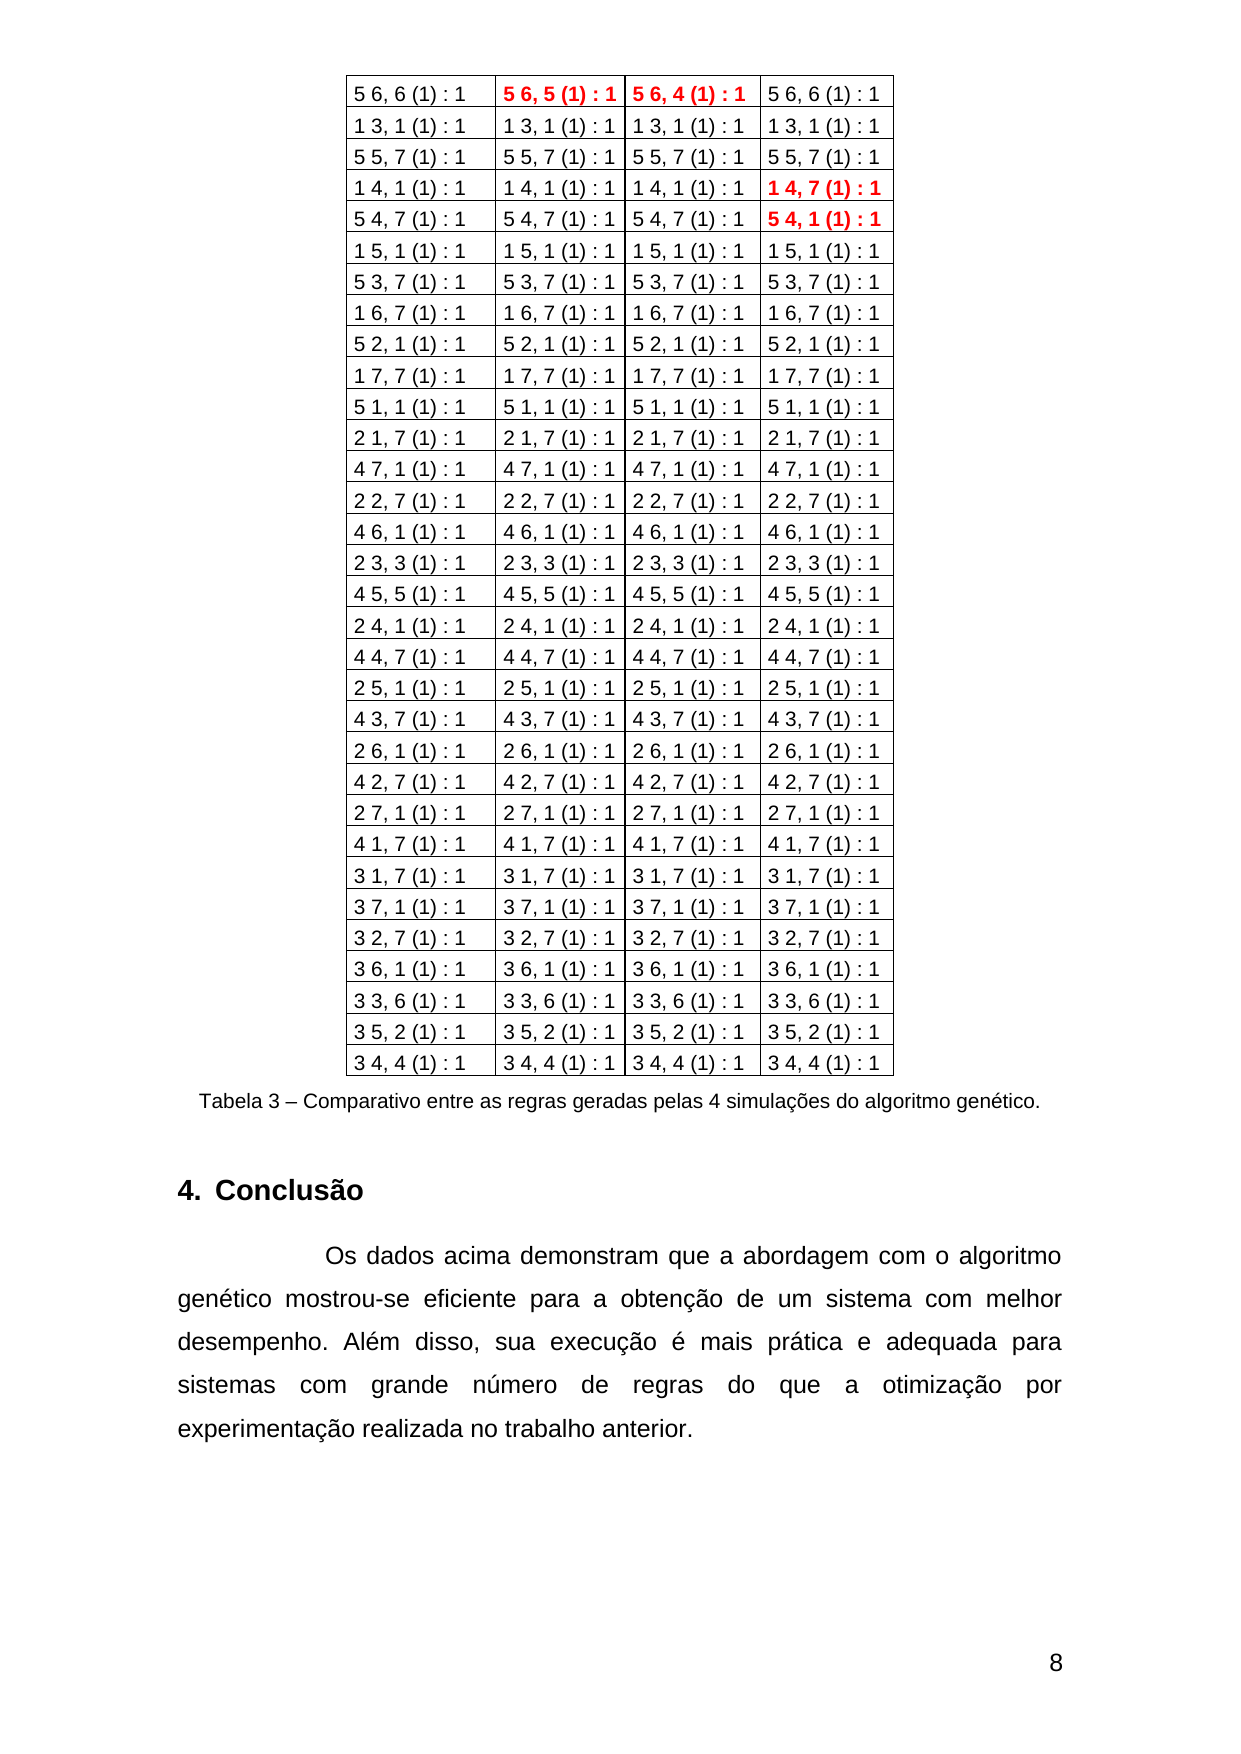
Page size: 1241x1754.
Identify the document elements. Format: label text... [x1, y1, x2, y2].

table_cell 4 6, 1 (1) : 1 [347, 514, 495, 544]
table_cell 5 1, 1 (1) : 1 [626, 389, 760, 419]
table_cell 4 5, 5 (1) : 1 [761, 576, 893, 606]
table_cell 5 4, 7 (1) : 1 [496, 201, 624, 231]
table_cell 1 3, 1 (1) : 1 [761, 107, 893, 137]
table_cell 1 4, 1 (1) : 1 [347, 170, 495, 200]
table_cell 5 6, 4 (1) : 1 [626, 76, 760, 106]
table_cell 2 3, 3 (1) : 1 [496, 545, 624, 575]
table_cell 5 1, 1 (1) : 1 [496, 389, 624, 419]
table_cell 2 4, 1 (1) : 1 [761, 607, 893, 637]
table_cell 4 4, 7 (1) : 1 [626, 639, 760, 669]
table_cell 5 6, 6 (1) : 1 [347, 76, 495, 106]
table_cell 1 3, 1 (1) : 1 [626, 107, 760, 137]
table_cell 3 6, 1 (1) : 1 [347, 951, 495, 981]
table_cell 1 6, 7 (1) : 1 [347, 295, 495, 325]
table_cell 1 7, 7 (1) : 1 [626, 357, 760, 387]
table_cell 1 3, 1 (1) : 1 [347, 107, 495, 137]
table_cell 2 1, 7 (1) : 1 [347, 420, 495, 450]
table_cell 3 5, 2 (1) : 1 [347, 1014, 495, 1044]
table_cell 3 5, 2 (1) : 1 [626, 1014, 760, 1044]
table_cell 4 7, 1 (1) : 1 [496, 451, 624, 481]
table_cell 3 4, 4 (1) : 1 [761, 1045, 893, 1075]
table_cell 1 7, 7 (1) : 1 [761, 357, 893, 387]
table_cell 1 5, 1 (1) : 1 [496, 232, 624, 262]
table_cell 5 3, 7 (1) : 1 [347, 264, 495, 294]
table_cell 3 1, 7 (1) : 1 [496, 857, 624, 887]
table_cell 5 5, 7 (1) : 1 [496, 139, 624, 169]
table_cell 2 1, 7 (1) : 1 [761, 420, 893, 450]
table_cell 2 1, 7 (1) : 1 [496, 420, 624, 450]
table_cell 4 7, 1 (1) : 1 [626, 451, 760, 481]
table_cell 3 2, 7 (1) : 1 [496, 920, 624, 950]
table_cell 4 3, 7 (1) : 1 [626, 701, 760, 731]
table_cell 4 1, 7 (1) : 1 [761, 826, 893, 856]
table_cell 1 7, 7 (1) : 1 [496, 357, 624, 387]
table_cell 4 7, 1 (1) : 1 [347, 451, 495, 481]
table_cell 5 3, 7 (1) : 1 [496, 264, 624, 294]
table_cell 1 7, 7 (1) : 1 [347, 357, 495, 387]
table_cell 4 2, 7 (1) : 1 [626, 764, 760, 794]
table_cell 2 7, 1 (1) : 1 [347, 795, 495, 825]
table_cell 2 2, 7 (1) : 1 [761, 482, 893, 512]
table_cell 3 6, 1 (1) : 1 [626, 951, 760, 981]
table_cell 2 7, 1 (1) : 1 [626, 795, 760, 825]
table_cell 1 4, 1 (1) : 1 [626, 170, 760, 200]
table_cell 3 3, 6 (1) : 1 [496, 982, 624, 1012]
subtitle Conclusão [177, 1173, 1063, 1207]
table_cell 3 4, 4 (1) : 1 [496, 1045, 624, 1075]
table_cell 4 7, 1 (1) : 1 [761, 451, 893, 481]
table_cell 2 1, 7 (1) : 1 [626, 420, 760, 450]
table_cell 5 2, 1 (1) : 1 [347, 326, 495, 356]
table_cell 1 4, 1 (1) : 1 [496, 170, 624, 200]
table_cell 4 1, 7 (1) : 1 [347, 826, 495, 856]
table_cell 5 6, 5 (1) : 1 [496, 76, 624, 106]
table_cell 1 5, 1 (1) : 1 [761, 232, 893, 262]
table_cell 2 2, 7 (1) : 1 [347, 482, 495, 512]
table_cell 5 5, 7 (1) : 1 [761, 139, 893, 169]
table_cell 3 6, 1 (1) : 1 [496, 951, 624, 981]
table_cell 5 4, 7 (1) : 1 [347, 201, 495, 231]
table_cell 4 1, 7 (1) : 1 [626, 826, 760, 856]
table_cell 2 5, 1 (1) : 1 [496, 670, 624, 700]
table_cell 4 1, 7 (1) : 1 [496, 826, 624, 856]
table_cell 4 6, 1 (1) : 1 [496, 514, 624, 544]
table_cell 2 4, 1 (1) : 1 [626, 607, 760, 637]
table_cell 2 3, 3 (1) : 1 [626, 545, 760, 575]
table_cell 1 6, 7 (1) : 1 [761, 295, 893, 325]
table_cell 2 7, 1 (1) : 1 [761, 795, 893, 825]
table_cell 4 5, 5 (1) : 1 [496, 576, 624, 606]
table_cell 3 7, 1 (1) : 1 [761, 889, 893, 919]
table_cell 3 3, 6 (1) : 1 [626, 982, 760, 1012]
table_cell 5 5, 7 (1) : 1 [347, 139, 495, 169]
table_cell 2 5, 1 (1) : 1 [761, 670, 893, 700]
table_cell 5 2, 1 (1) : 1 [496, 326, 624, 356]
table_cell 2 6, 1 (1) : 1 [761, 732, 893, 762]
table_cell 3 7, 1 (1) : 1 [347, 889, 495, 919]
table_cell 2 2, 7 (1) : 1 [626, 482, 760, 512]
table_cell 5 5, 7 (1) : 1 [626, 139, 760, 169]
table_cell 3 1, 7 (1) : 1 [347, 857, 495, 887]
table_cell 2 4, 1 (1) : 1 [496, 607, 624, 637]
table_cell 4 3, 7 (1) : 1 [347, 701, 495, 731]
table_cell 5 3, 7 (1) : 1 [761, 264, 893, 294]
table_cell 3 5, 2 (1) : 1 [496, 1014, 624, 1044]
table_cell 5 2, 1 (1) : 1 [626, 326, 760, 356]
table_cell 1 3, 1 (1) : 1 [496, 107, 624, 137]
table_cell 5 2, 1 (1) : 1 [761, 326, 893, 356]
table_cell 3 1, 7 (1) : 1 [761, 857, 893, 887]
table_cell 5 1, 1 (1) : 1 [761, 389, 893, 419]
table_cell 5 1, 1 (1) : 1 [347, 389, 495, 419]
table_cell 3 3, 6 (1) : 1 [761, 982, 893, 1012]
text Os dados acima demonstram que a abordagem com o algoritmo genético mostrou-se eficiente para a obtenção de um sistema com melhor desempenho. Além disso, sua execução é mais prática e adequada para sistemas com grande número de regras do que a otimização por experimentação realizada no trabalho anterior. [177, 1241, 1063, 1442]
table_cell 2 7, 1 (1) : 1 [496, 795, 624, 825]
table_cell 3 4, 4 (1) : 1 [626, 1045, 760, 1075]
table_cell 4 3, 7 (1) : 1 [496, 701, 624, 731]
table_cell 1 6, 7 (1) : 1 [626, 295, 760, 325]
table_cell 4 6, 1 (1) : 1 [626, 514, 760, 544]
table_cell 4 4, 7 (1) : 1 [496, 639, 624, 669]
table_cell 2 5, 1 (1) : 1 [626, 670, 760, 700]
table_cell 4 2, 7 (1) : 1 [761, 764, 893, 794]
table_cell 4 5, 5 (1) : 1 [626, 576, 760, 606]
table_cell 4 4, 7 (1) : 1 [347, 639, 495, 669]
table_cell 2 6, 1 (1) : 1 [496, 732, 624, 762]
table_cell 4 5, 5 (1) : 1 [347, 576, 495, 606]
table_cell 2 6, 1 (1) : 1 [347, 732, 495, 762]
table_cell 1 6, 7 (1) : 1 [496, 295, 624, 325]
table_cell 4 6, 1 (1) : 1 [761, 514, 893, 544]
table_cell 3 4, 4 (1) : 1 [347, 1045, 495, 1075]
table_cell 3 7, 1 (1) : 1 [496, 889, 624, 919]
table_cell 3 6, 1 (1) : 1 [761, 951, 893, 981]
table_cell 3 1, 7 (1) : 1 [626, 857, 760, 887]
table_cell 3 7, 1 (1) : 1 [626, 889, 760, 919]
text Tabela 3 – Comparativo entre as regras geradas pelas 4 simulações do algoritmo genético. [177, 1088, 1063, 1112]
table_cell 2 5, 1 (1) : 1 [347, 670, 495, 700]
table_cell 2 6, 1 (1) : 1 [626, 732, 760, 762]
table_cell 2 3, 3 (1) : 1 [761, 545, 893, 575]
table_cell 4 4, 7 (1) : 1 [761, 639, 893, 669]
table_cell 5 6, 6 (1) : 1 [761, 76, 893, 106]
table_cell 1 4, 7 (1) : 1 [761, 170, 893, 200]
table_cell 4 2, 7 (1) : 1 [347, 764, 495, 794]
table_cell 4 2, 7 (1) : 1 [496, 764, 624, 794]
table_cell 5 3, 7 (1) : 1 [626, 264, 760, 294]
table_cell 2 4, 1 (1) : 1 [347, 607, 495, 637]
table_cell 3 2, 7 (1) : 1 [761, 920, 893, 950]
table_cell 3 2, 7 (1) : 1 [347, 920, 495, 950]
table_cell 5 4, 1 (1) : 1 [761, 201, 893, 231]
table_cell 4 3, 7 (1) : 1 [761, 701, 893, 731]
table_cell 2 2, 7 (1) : 1 [496, 482, 624, 512]
table_cell 3 5, 2 (1) : 1 [761, 1014, 893, 1044]
table_cell 1 5, 1 (1) : 1 [347, 232, 495, 262]
table_cell 5 4, 7 (1) : 1 [626, 201, 760, 231]
table_cell 1 5, 1 (1) : 1 [626, 232, 760, 262]
table_cell 2 3, 3 (1) : 1 [347, 545, 495, 575]
table_cell 3 3, 6 (1) : 1 [347, 982, 495, 1012]
table_cell 3 2, 7 (1) : 1 [626, 920, 760, 950]
